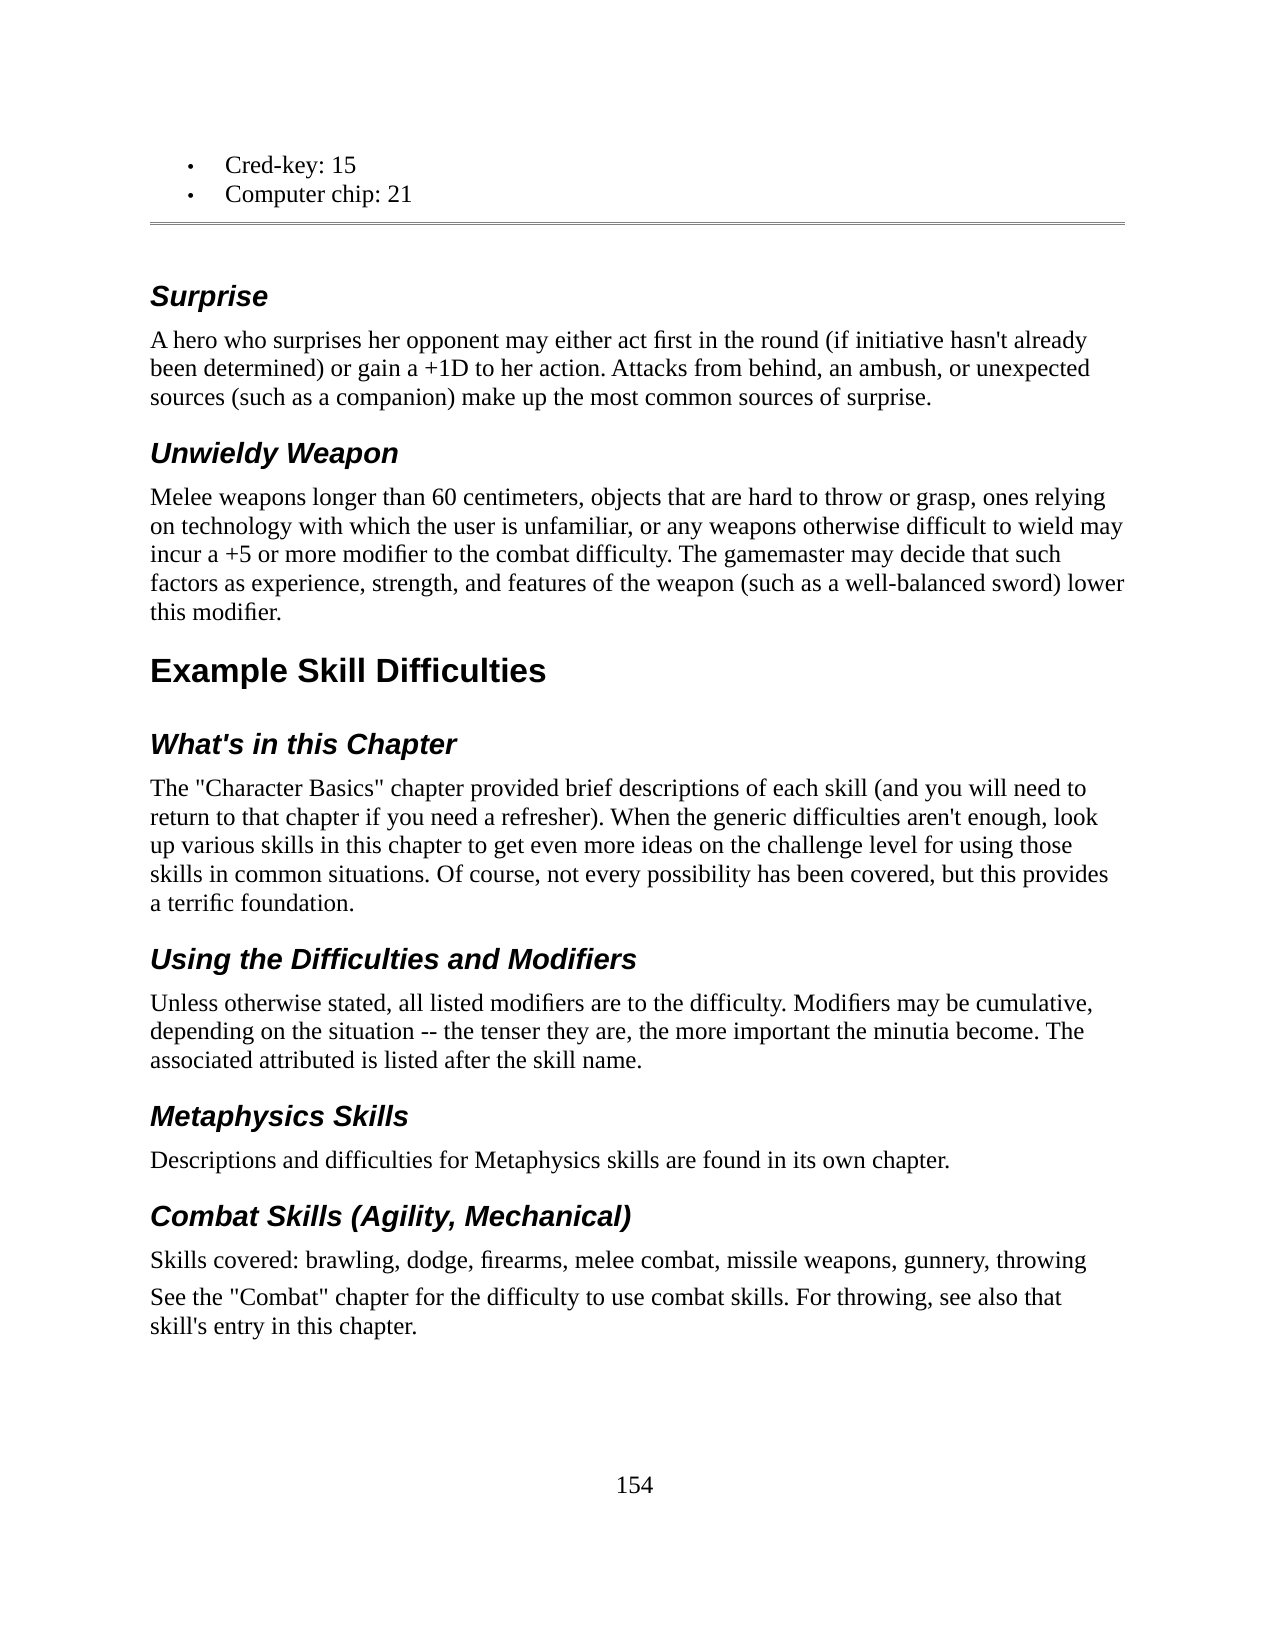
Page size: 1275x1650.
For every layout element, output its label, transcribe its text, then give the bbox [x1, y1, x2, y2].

text The "Character Basics" chapter provided brief descriptions of each skill (and you will need to return to that chapter if you need a refresher). When the generic difficulties aren't enough, look up various skills in this chapter to get even more ideas on the challenge level for using those skills in common situations. Of course, not every possibility has been covered, but this provides a terriﬁc foundation. [150, 773, 1125, 917]
subtitle Example Skill Difﬁculties [150, 651, 1125, 689]
text Skills covered: brawling, dodge, ﬁrearms, melee combat, missile weapons, gunnery, throwing [150, 1245, 1125, 1273]
subtitle Metaphysics Skills [150, 1099, 1125, 1132]
text See the "Combat" chapter for the difficulty to use combat skills. For throwing, see also that skill's entry in this chapter. [150, 1282, 1125, 1340]
subtitle Surprise [150, 279, 1125, 312]
text A hero who surprises her opponent may either act ﬁrst in the round (if initiative hasn't already been determined) or gain a +1D to her action. Attacks from behind, an ambush, or unexpected sources (such as a companion) make up the most common sources of surprise. [150, 325, 1125, 411]
text Descriptions and difficulties for Metaphysics skills are found in its own chapter. [150, 1145, 1125, 1174]
list Cred-key: 15 [187, 150, 1125, 179]
subtitle What's in this Chapter [150, 727, 1125, 760]
list Computer chip: 21 [187, 179, 1125, 207]
text Unless otherwise stated, all listed modiﬁers are to the difficulty. Modiﬁers may be cumulative, depending on the situation -- the tenser they are, the more important the minutia become. The associated attributed is listed after the skill name. [150, 988, 1125, 1074]
subtitle Unwieldy Weapon [150, 436, 1125, 469]
text Melee weapons longer than 60 centimeters, objects that are hard to throw or grasp, ones relying on technology with which the user is unfamiliar, or any weapons otherwise difficult to wield may incur a +5 or more modiﬁer to the combat difficulty. The gamemaster may decide that such factors as experience, strength, and features of the weapon (such as a well-balanced sword) lower this modiﬁer. [150, 482, 1125, 626]
subtitle Using the Difﬁculties and Modiﬁers [150, 942, 1125, 975]
subtitle Combat Skills (Agility, Mechanical) [150, 1199, 1125, 1232]
